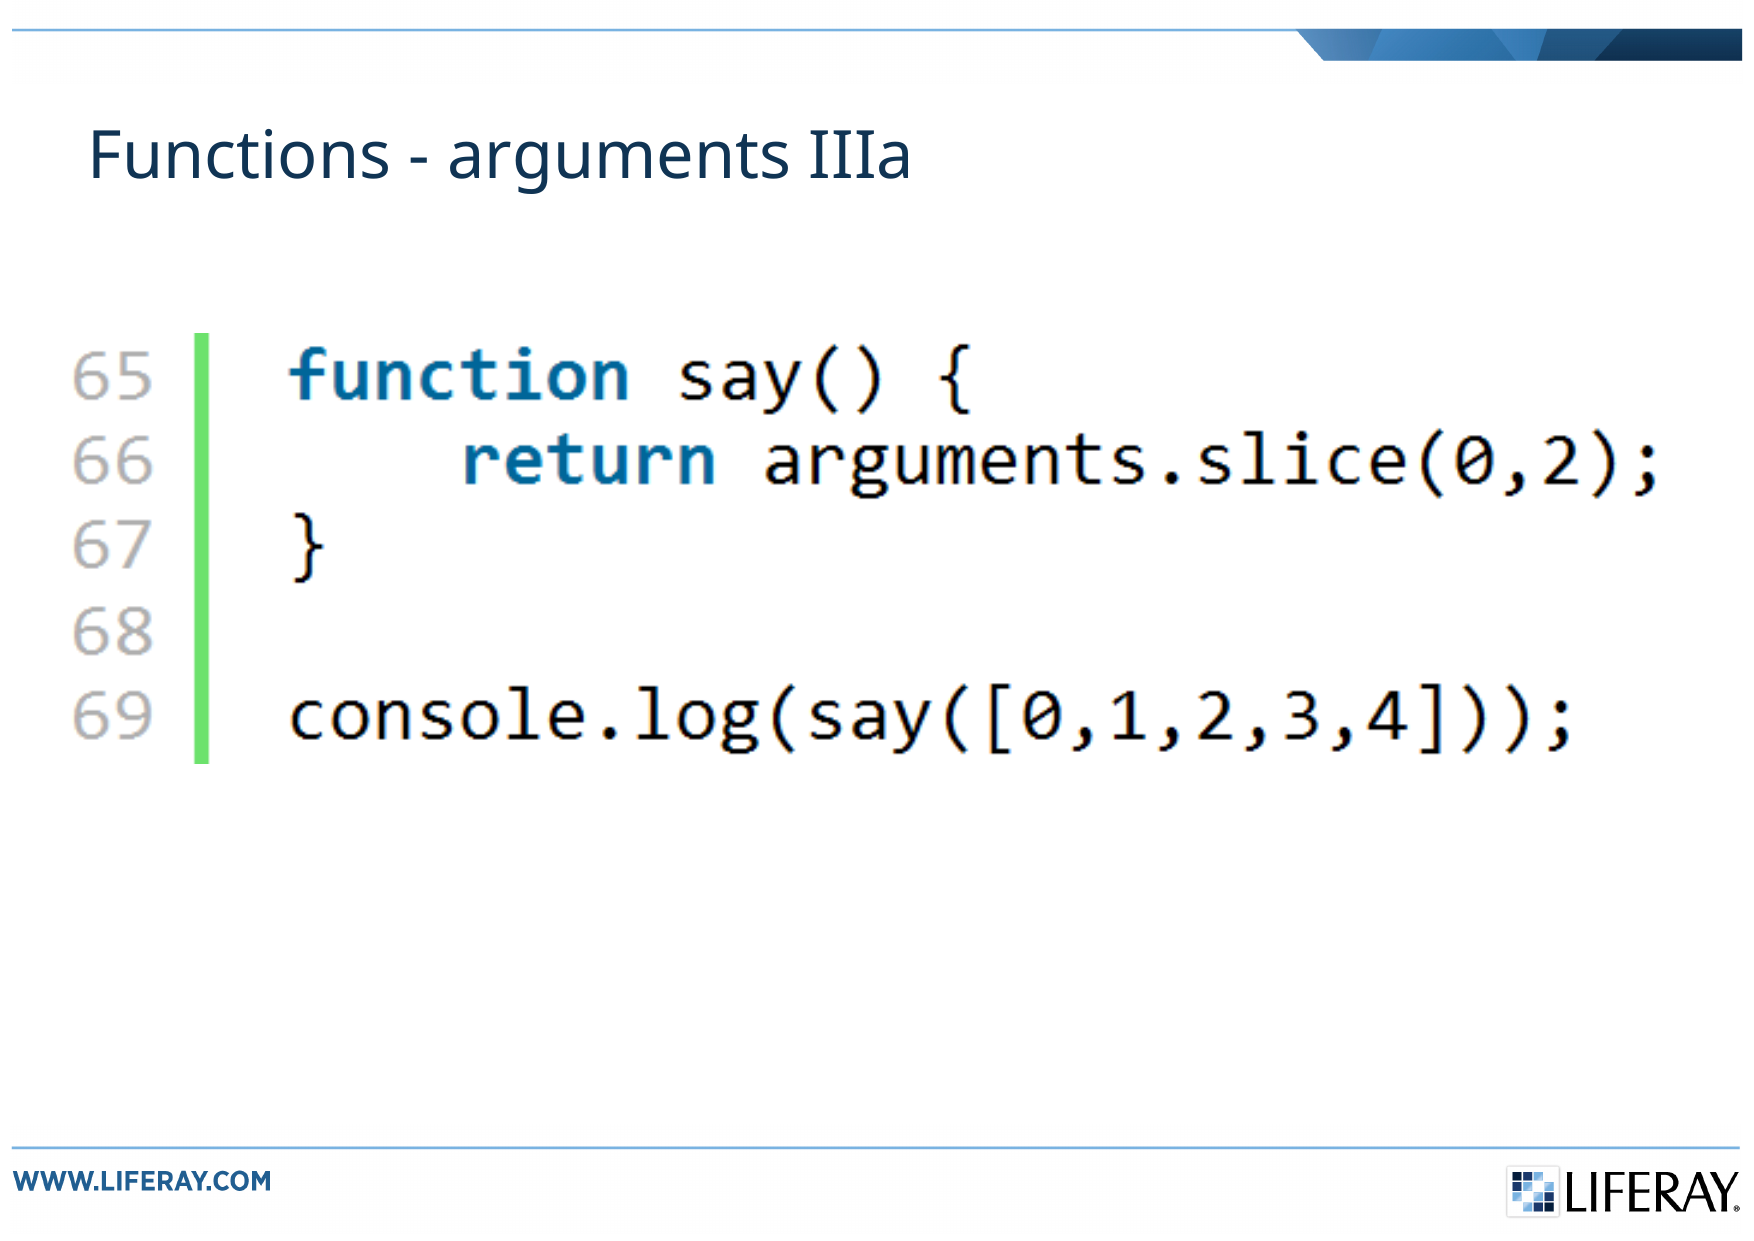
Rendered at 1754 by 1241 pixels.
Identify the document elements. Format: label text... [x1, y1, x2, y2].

picture [12, 0, 1743, 84]
title Functions - arguments IIIa [87, 49, 1667, 257]
picture [10, 1124, 1741, 1234]
picture [51, 333, 1665, 764]
